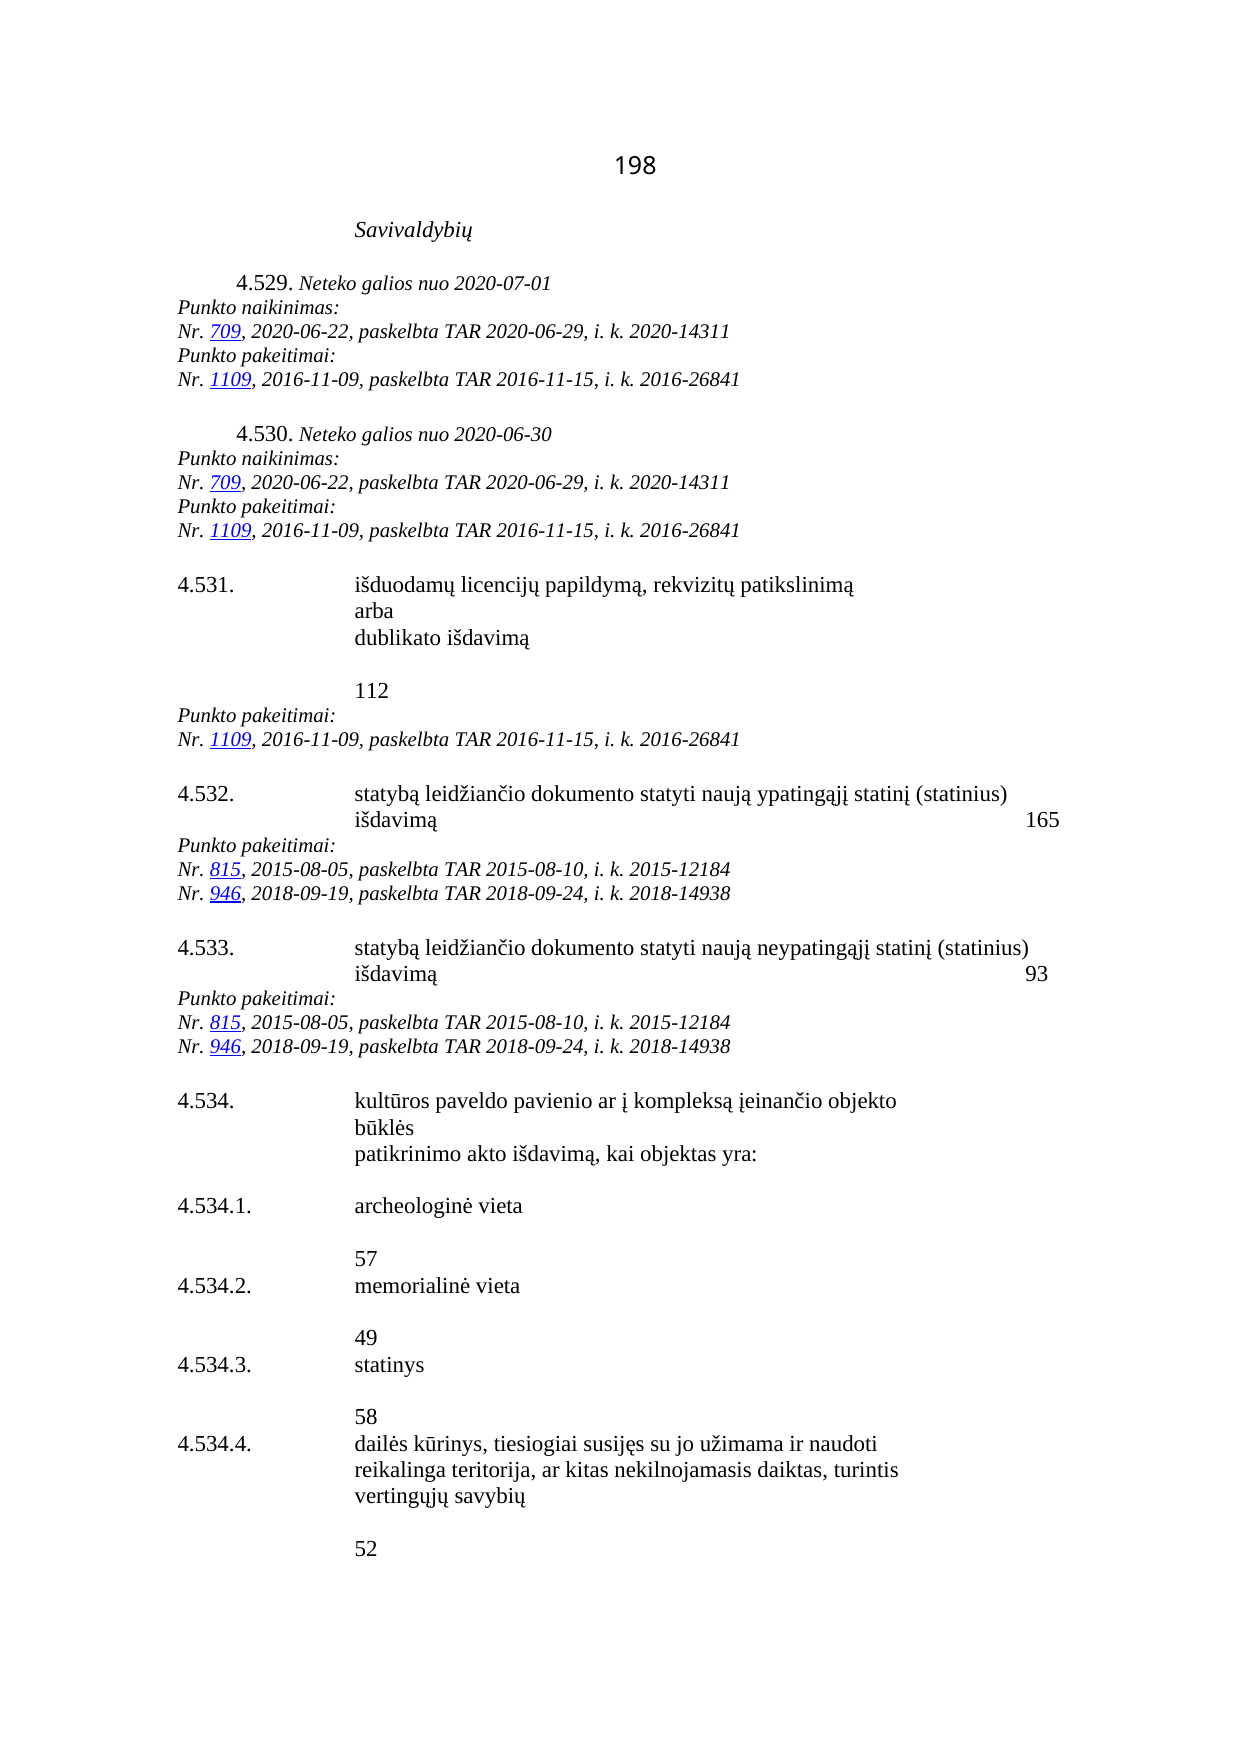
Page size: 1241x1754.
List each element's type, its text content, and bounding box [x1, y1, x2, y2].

text Nr. 709, 2020-06-22, paskelbta TAR 2020-06-29, i. k. 2020-14311 [177, 319, 1093, 343]
text 4.530. Neteko galios nuo 2020-06-30 [177, 420, 1093, 446]
text 4.529. Neteko galios nuo 2020-07-01 [177, 268, 1093, 295]
text Punkto naikinimas: [177, 446, 1093, 470]
text Nr. 815, 2015-08-05, paskelbta TAR 2015-08-10, i. k. 2015-12184 [177, 857, 1093, 881]
text Nr. 709, 2020-06-22, paskelbta TAR 2020-06-29, i. k. 2020-14311 [177, 470, 1093, 494]
text Punkto pakeitimai: [177, 343, 1093, 367]
text 4.534. kultūros paveldo pavienio ar į kompleksą įeinančio objekto būklės [177, 1087, 945, 1140]
text Savivaldybių [354, 216, 945, 268]
text Punkto naikinimas: [177, 295, 1093, 319]
text 4.534.2. memorialinė vieta 49 [177, 1272, 945, 1351]
text 4.531. išduodamų licencijų papildymą, rekvizitų patikslinimą arba [177, 571, 892, 624]
text dublikato išdavimą 112 [354, 624, 892, 703]
text vertingųjų savybių 52 [354, 1482, 945, 1562]
text reikalinga teritorija, ar kitas nekilnojamasis daiktas, turintis [354, 1456, 945, 1482]
text 4.533. statybą leidžiančio dokumento statyti naują neypatingąjį statinį (statinius) išdavimą 93 [177, 933, 1093, 986]
text 4.534.4. dailės kūrinys, tiesiogiai susijęs su jo užimama ir naudoti [177, 1430, 945, 1456]
text Punkto pakeitimai: [177, 703, 1093, 727]
text patikrinimo akto išdavimą, kai objektas yra: [354, 1140, 945, 1193]
text Nr. 946, 2018-09-19, paskelbta TAR 2018-09-24, i. k. 2018-14938 [177, 881, 1093, 905]
text Punkto pakeitimai: [177, 494, 1093, 518]
text Nr. 1109, 2016-11-09, paskelbta TAR 2016-11-15, i. k. 2016-26841 [177, 727, 1093, 751]
text 4.534.1. archeologinė vieta 57 [177, 1193, 945, 1272]
text Nr. 946, 2018-09-19, paskelbta TAR 2018-09-24, i. k. 2018-14938 [177, 1034, 1093, 1058]
text Punkto pakeitimai: [177, 833, 1093, 857]
text Nr. 1109, 2016-11-09, paskelbta TAR 2016-11-15, i. k. 2016-26841 [177, 367, 1093, 391]
text Nr. 1109, 2016-11-09, paskelbta TAR 2016-11-15, i. k. 2016-26841 [177, 518, 1093, 542]
text Punkto pakeitimai: [177, 986, 1093, 1010]
text 4.532. statybą leidžiančio dokumento statyti naują ypatingąjį statinį (statinius) išdavimą 165 [177, 780, 1093, 833]
text 4.534.3. statinys 58 [177, 1351, 945, 1430]
text Nr. 815, 2015-08-05, paskelbta TAR 2015-08-10, i. k. 2015-12184 [177, 1010, 1093, 1034]
